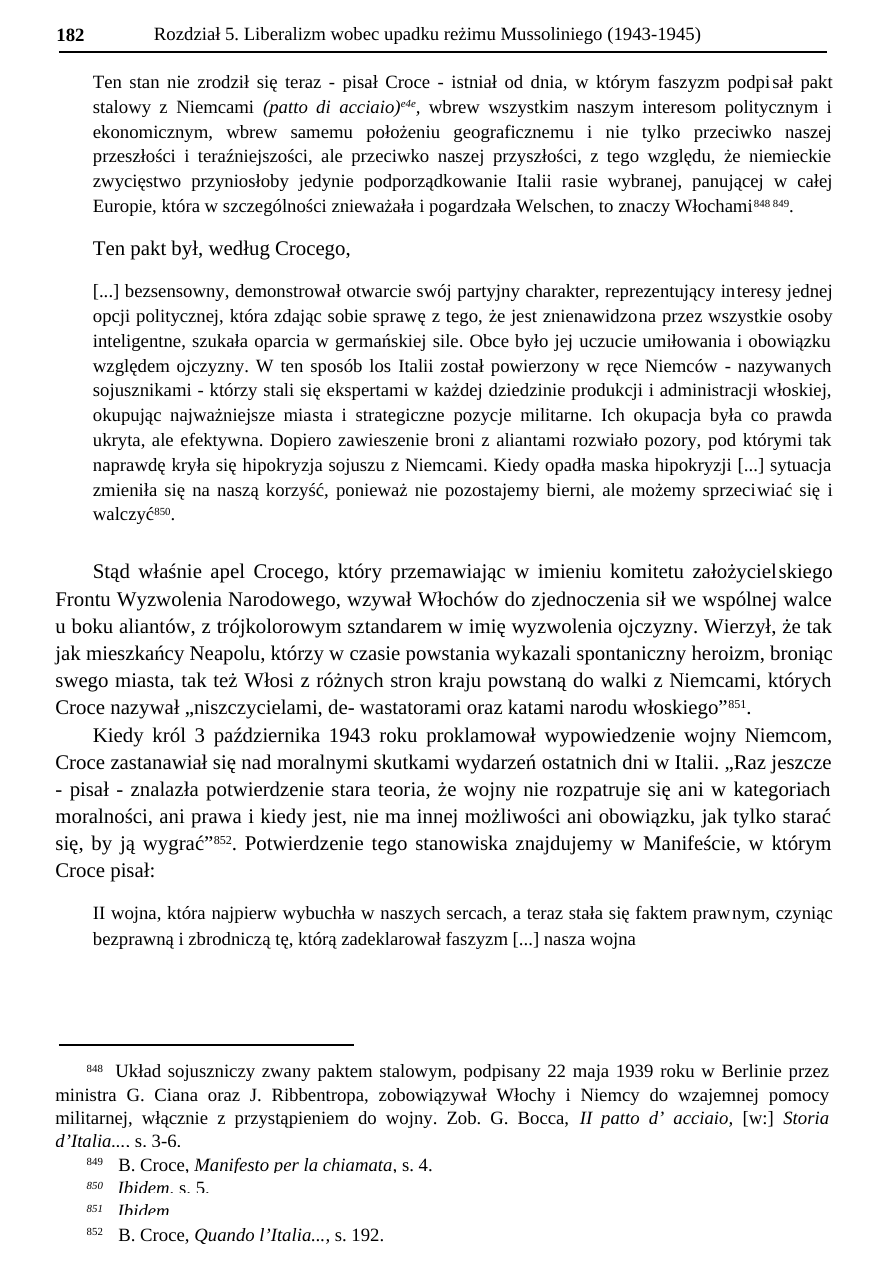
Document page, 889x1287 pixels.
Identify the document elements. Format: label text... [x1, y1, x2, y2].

text 848 Układ sojuszniczy zwany paktem stalowym, podpisany 22 maja 1939 roku w Berlinie przez ministra G. Ciana oraz J. Ribbentropa, zobowiązywał Włochy i Niemcy do wzajemnej pomocy militarnej, włącznie z przystąpieniem do wojny. Zob. G. Bocca, II patto d’ acciaio, [w:] Storia d’Italia..., s. 3-6. [55, 1060, 831, 1146]
text Ten stan nie zrodził się teraz - pisał Croce - istniał od dnia, w którym faszyzm podpi­sał pakt stalowy z Niemcami (patto di acciaio)e4e, wbrew wszystkim naszym interesom politycznym i ekonomicznym, wbrew samemu położeniu geograficznemu i nie tylko przeciwko naszej przeszłości i teraźniejszości, ale przeciwko naszej przyszłości, z tego względu, że niemieckie zwycięstwo przyniosłoby jedynie podporządkowanie Italii ra­sie wybranej, panującej w całej Europie, która w szczególności znieważała i pogardzała Welschen, to znaczy Włochami848 849. [93, 71, 833, 216]
text Rozdział 5. Liberalizm wobec upadku reżimu Mussoliniego (1943-1945) [154, 23, 728, 44]
text 852 B. Croce, Quando l’Italia..., s. 192. [55, 1223, 831, 1245]
text Ten pakt był, według Crocego, [55, 236, 833, 260]
text 850 Ibidem, s. 5. [55, 1177, 831, 1193]
text 182 [56, 24, 89, 46]
text 851 Ibidem. [55, 1200, 831, 1214]
text Kiedy król 3 października 1943 roku proklamował wypowiedzenie wojny Niemcom, Croce zastanawiał się nad moralnymi skutkami wydarzeń ostatnich dni w Italii. „Raz jeszcze - pisał - znalazła potwierdzenie stara teoria, że wojny nie rozpatruje się ani w kategoriach moralności, ani prawa i kiedy jest, nie ma innej możliwości ani obowiązku, jak tylko starać się, by ją wygrać”852. Potwierdzenie tego stanowiska znajdujemy w Manifeście, w którym Croce pisał: [55, 722, 833, 882]
text II wojna, która najpierw wybuchła w naszych sercach, a teraz stała się faktem praw­nym, czyniąc bezprawną i zbrodniczą tę, którą zadeklarował faszyzm [...] nasza wojna [93, 902, 833, 949]
text Stąd właśnie apel Crocego, który przemawiając w imieniu komitetu założyciel­skiego Frontu Wyzwolenia Narodowego, wzywał Włochów do zjednoczenia sił we wspólnej walce u boku aliantów, z trójkolorowym sztandarem w imię wyzwolenia ojczyzny. Wierzył, że tak jak mieszkańcy Neapolu, którzy w czasie powstania wy­kazali spontaniczny heroizm, broniąc swego miasta, tak też Włosi z różnych stron kraju powstaną do walki z Niemcami, których Croce nazywał „niszczycielami, de- wastatorami oraz katami narodu włoskiego”851. [55, 559, 833, 719]
text [...] bezsensowny, demonstrował otwarcie swój partyjny charakter, reprezentujący in­teresy jednej opcji politycznej, która zdając sobie sprawę z tego, że jest znienawidzo­na przez wszystkie osoby inteligentne, szukała oparcia w germańskiej sile. Obce było jej uczucie umiłowania i obowiązku względem ojczyzny. W ten sposób los Italii został powierzony w ręce Niemców - nazywanych sojusznikami - którzy stali się ekspertami w każdej dziedzinie produkcji i administracji włoskiej, okupując najważniejsze mia­sta i strategiczne pozycje militarne. Ich okupacja była co prawda ukryta, ale efektyw­na. Dopiero zawieszenie broni z aliantami rozwiało pozory, pod którymi tak naprawdę kryła się hipokryzja sojuszu z Niemcami. Kiedy opadła maska hipokryzji [...] sytuacja zmieniła się na naszą korzyść, ponieważ nie pozostajemy bierni, ale możemy sprzeci­wiać się i walczyć850. [93, 280, 833, 525]
text 849 B. Croce, Manifesto per la chiamata, s. 4. [55, 1153, 831, 1173]
